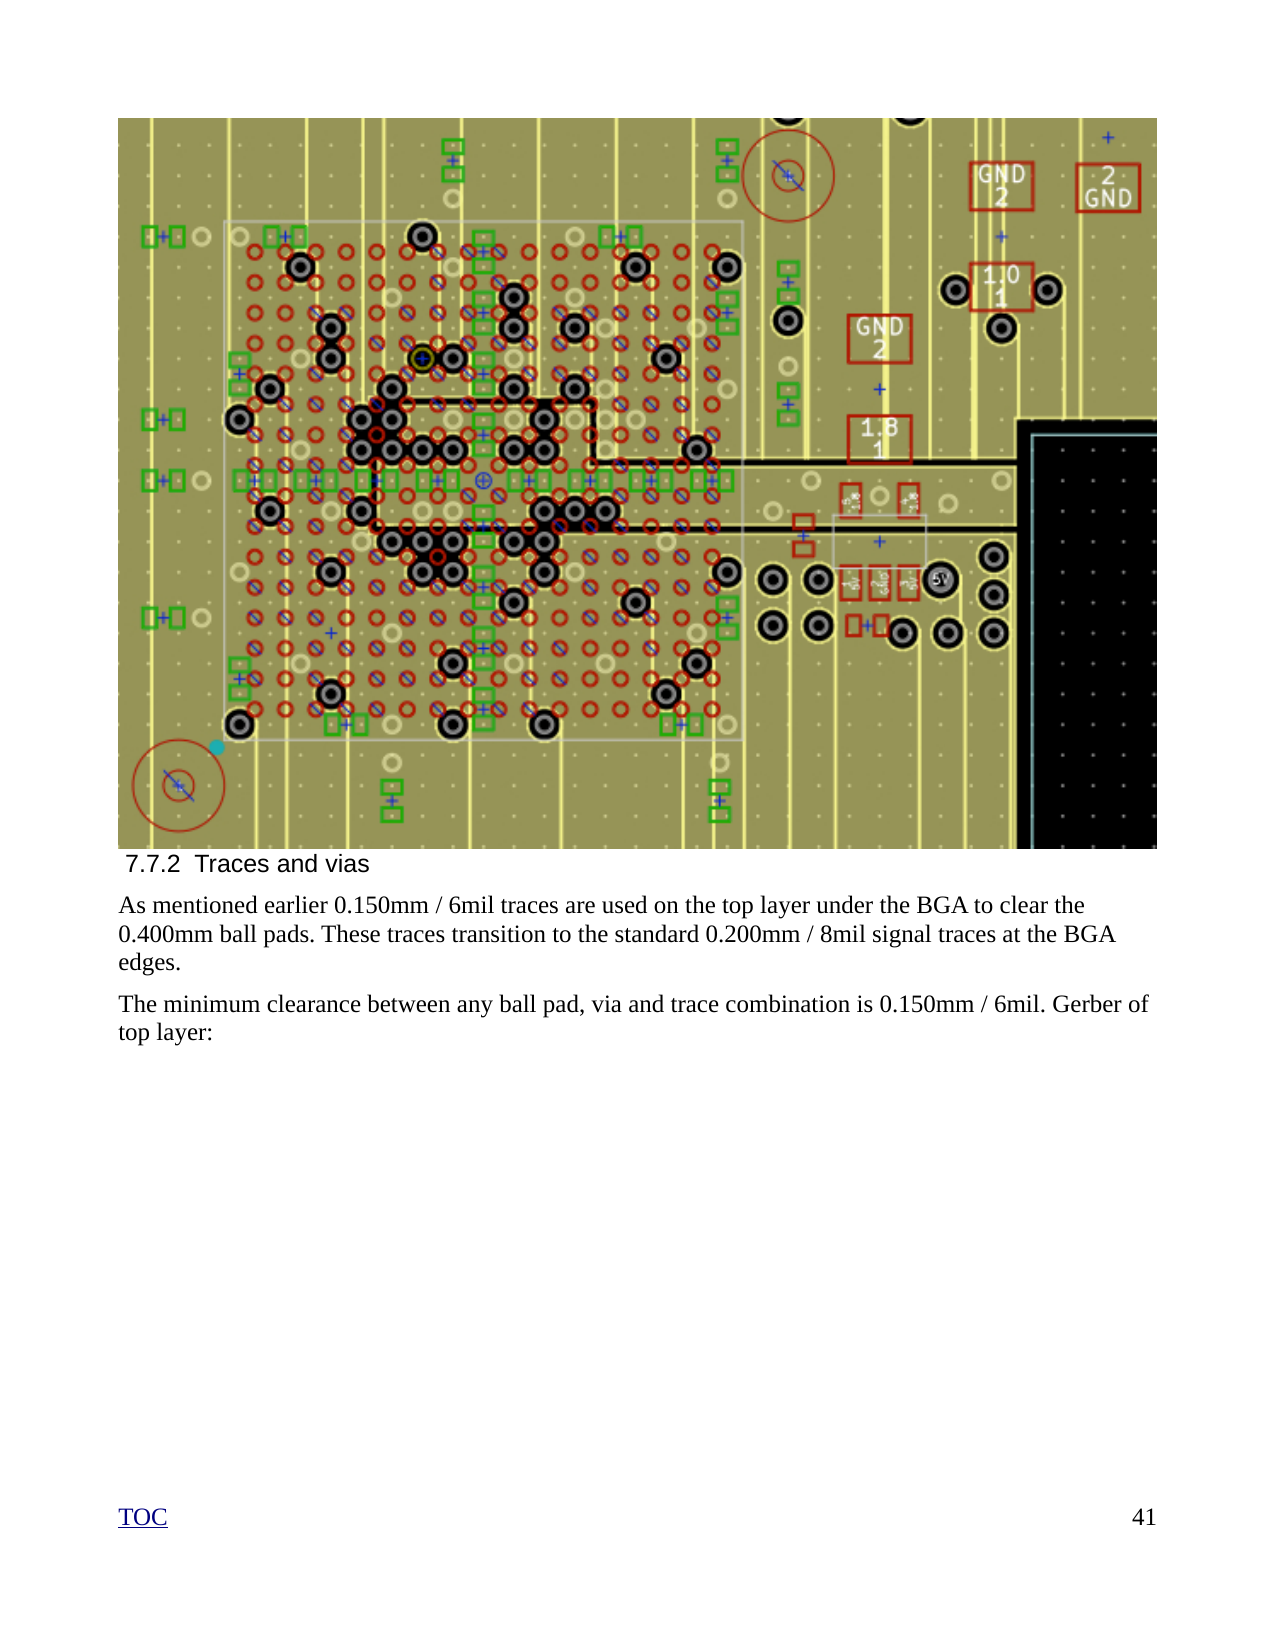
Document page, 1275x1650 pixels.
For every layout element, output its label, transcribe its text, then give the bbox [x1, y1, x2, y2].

text The minimum clearance between any ball pad, via and trace combination is 0.150mm / 6mil. Gerber of top layer: [118, 989, 1157, 1046]
subtitle Traces and vias [118, 849, 1157, 877]
text As mentioned earlier 0.150mm / 6mil traces are used on the top layer under the BGA to clear the 0.400mm ball pads. These traces transition to the standard 0.200mm / 8mil signal traces at the BGA edges. [118, 890, 1157, 976]
picture [118, 118, 1157, 849]
